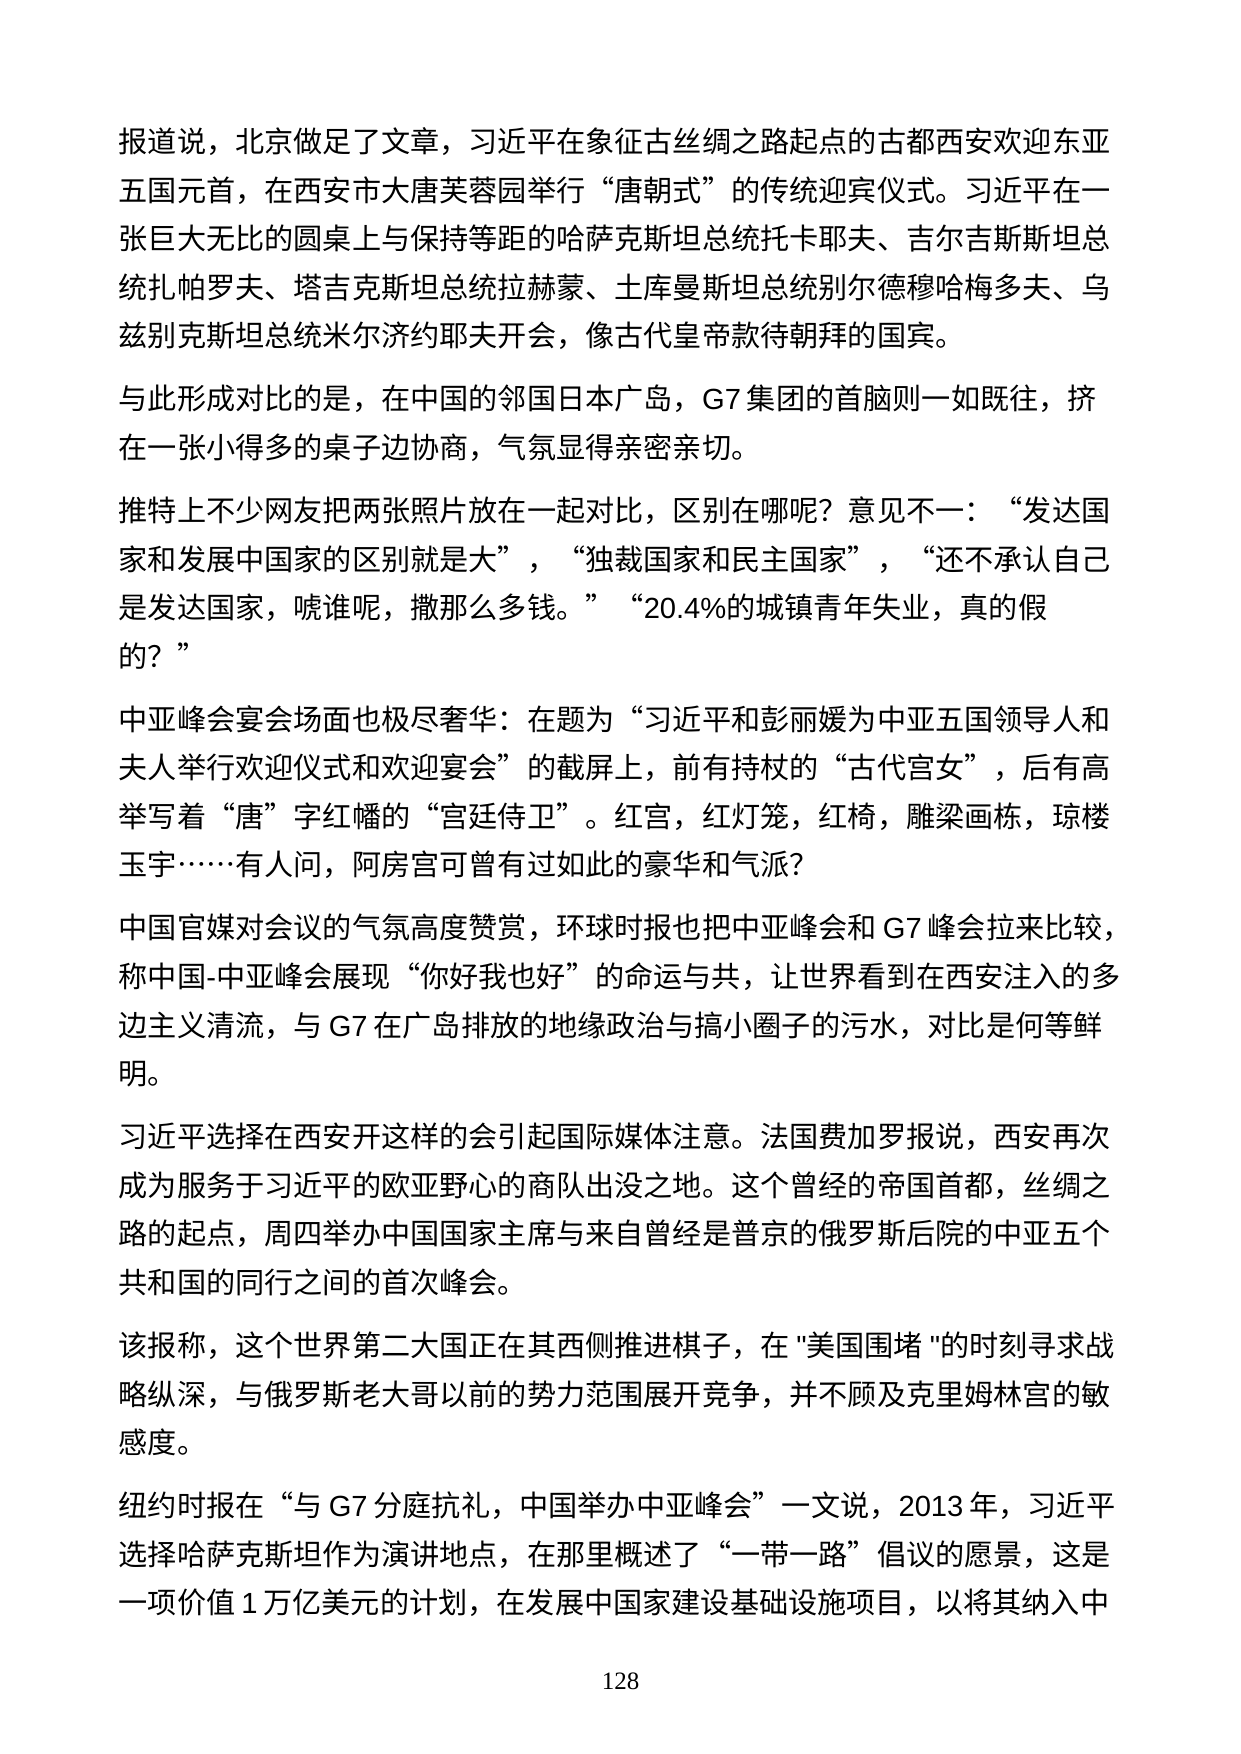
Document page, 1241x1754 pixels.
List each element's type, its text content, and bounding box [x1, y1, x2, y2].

text 与此形成对比的是，在中国的邻国日本广岛，G7集团的首脑则一如既往，挤在一张小得多的桌子边协商，气氛显得亲密亲切。 [118, 376, 1122, 467]
text 报道说，北京做足了文章，习近平在象征古丝绸之路起点的古都西安欢迎东亚五国元首，在西安市大唐芙蓉园举行“唐朝式”的传统迎宾仪式。习近平在一张巨大无比的圆桌上与保持等距的哈萨克斯坦总统托卡耶夫、吉尔吉斯斯坦总统扎帕罗夫、塔吉克斯坦总统拉赫蒙、土库曼斯坦总统别尔德穆哈梅多夫、乌兹别克斯坦总统米尔济约耶夫开会，像古代皇帝款待朝拜的国宾。 [118, 118, 1122, 355]
text 中亚峰会宴会场面也极尽奢华：在题为“习近平和彭丽媛为中亚五国领导人和夫人举行欢迎仪式和欢迎宴会”的截屏上，前有持杖的“古代宫女”，后有高举写着“唐”字红幡的“宫廷侍卫”。红宫，红灯笼，红椅，雕梁画栋，琼楼玉宇……有人问，阿房宫可曾有过如此的豪华和气派？ [118, 696, 1122, 884]
text 习近平选择在西安开这样的会引起国际媒体注意。法国费加罗报说，西安再次成为服务于习近平的欧亚野心的商队出没之地。这个曾经的帝国首都，丝绸之路的起点，周四举办中国国家主席与来自曾经是普京的俄罗斯后院的中亚五个共和国的同行之间的首次峰会。 [118, 1114, 1122, 1302]
text 该报称，这个世界第二大国正在其西侧推进棋子，在 "美国围堵 "的时刻寻求战略纵深，与俄罗斯老大哥以前的势力范围展开竞争，并不顾及克里姆林宫的敏感度。 [118, 1322, 1122, 1462]
text 纽约时报在“与G7分庭抗礼，中国举办中亚峰会”一文说，2013年，习近平选择哈萨克斯坦作为演讲地点，在那里概述了“一带一路”倡议的愿景，这是一项价值1万亿美元的计划，在发展中国家建设基础设施项目，以将其纳入中 [118, 1483, 1122, 1622]
text 中国官媒对会议的气氛高度赞赏，环球时报也把中亚峰会和G7峰会拉来比较，称中国-中亚峰会展现“你好我也好”的命运与共，让世界看到在西安注入的多边主义清流，与G7在广岛排放的地缘政治与搞小圈子的污水，对比是何等鲜明。 [118, 905, 1122, 1093]
text 推特上不少网友把两张照片放在一起对比，区别在哪呢？意见不一：“发达国家和发展中国家的区别就是大”，“独裁国家和民主国家”，“还不承认自己是发达国家，唬谁呢，撒那么多钱。”“20.4%的城镇青年失业，真的假的？” [118, 487, 1122, 675]
